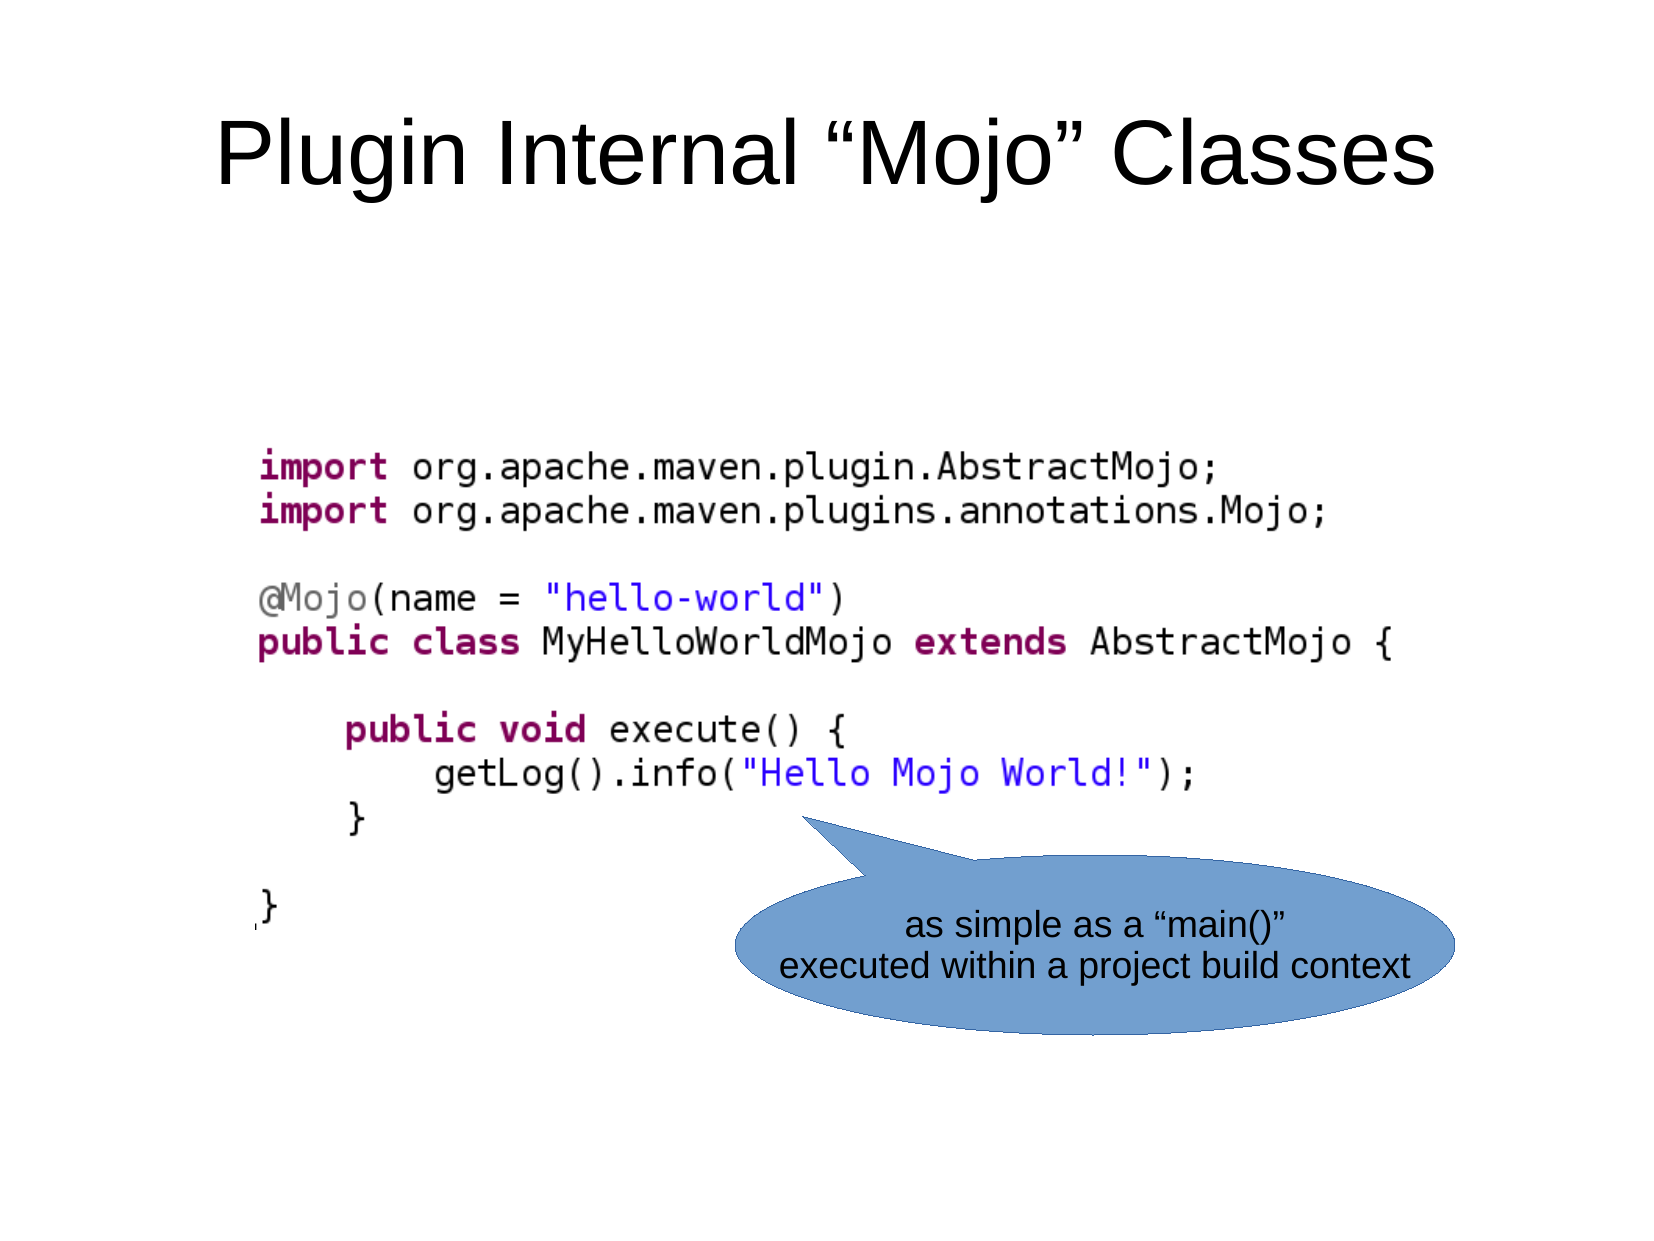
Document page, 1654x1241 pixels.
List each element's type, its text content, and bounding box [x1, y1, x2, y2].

text_box as simple as a “main()” executed within a project build context [735, 816, 1455, 1036]
title Plugin Internal “Mojo” Classes [82, 49, 1571, 257]
picture [255, 439, 1405, 931]
